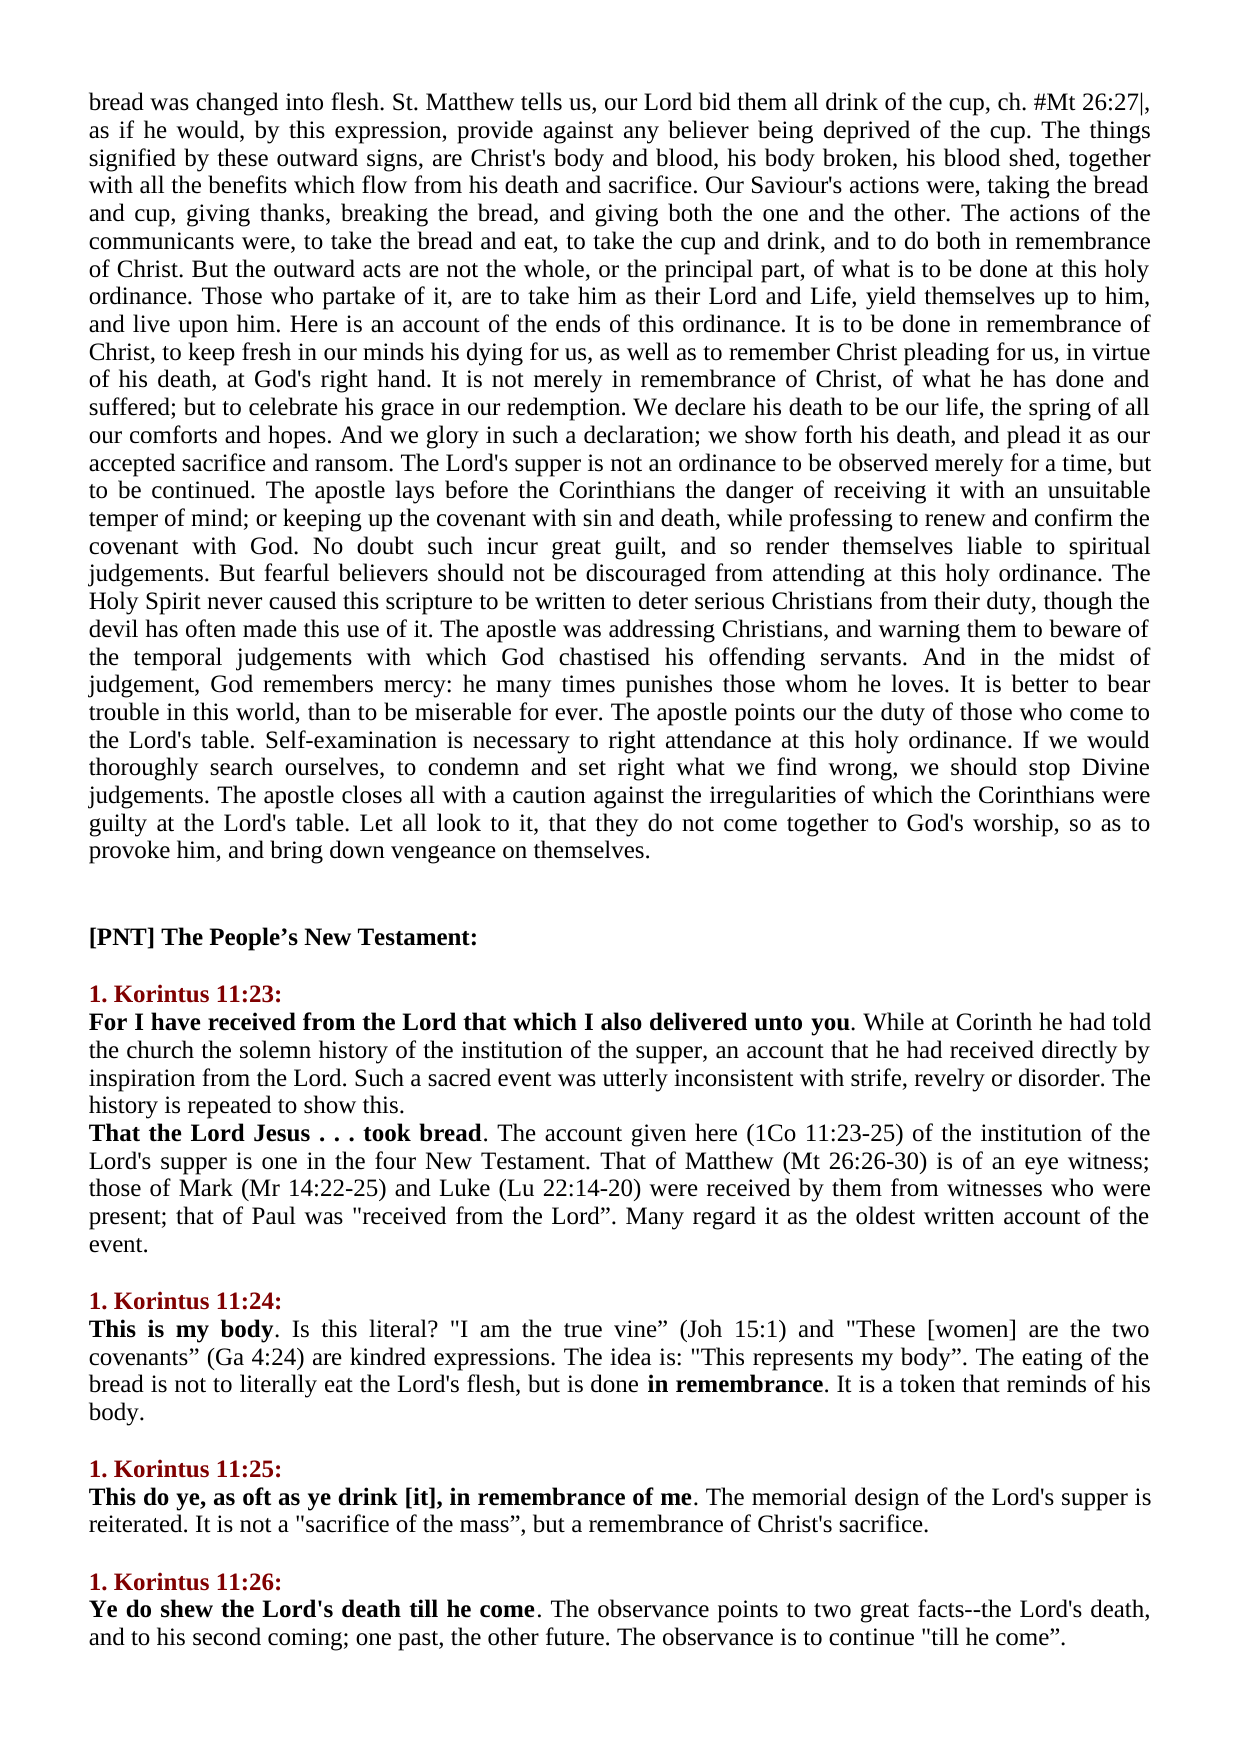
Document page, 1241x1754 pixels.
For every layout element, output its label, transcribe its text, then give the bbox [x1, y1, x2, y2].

text 1. Korintus 11:25: [88, 1455, 1152, 1483]
text [PNT] The People’s New Testament: [88, 923, 1152, 951]
text 1. Korintus 11:26: [88, 1568, 1152, 1596]
text This do ye, as oft as ye drink [it], in remembrance of me. The memorial design of the Lord's supper is reiterated. It is not a "sacrifice of the mass”, but a remembrance of Christ's sacrifice. [88, 1483, 1152, 1538]
text For I have received from the Lord that which I also delivered unto you. While at Corinth he had told the church the solemn history of the institution of the supper, an account that he had received directly by inspiration from the Lord. Such a sacred event was utterly inconsistent with strife, revelry or disorder. The history is repeated to show this. That the Lord Jesus . . . took bread. The account given here (1Co 11:23-25) of the institution of the Lord's supper is one in the four New Testament. That of Matthew (Mt 26:26-30) is of an eye witness; those of Mark (Mr 14:22-25) and Luke (Lu 22:14-20) were received by them from witnesses who were present; that of Paul was "received from the Lord”. Many regard it as the oldest written account of the event. [88, 1008, 1152, 1258]
text 1. Korintus 11:23: [88, 981, 1152, 1008]
text Ye do shew the Lord's death till he come. The observance points to two great facts--the Lord's death, and to his second coming; one past, the other future. The observance is to continue "till he come”. [88, 1596, 1152, 1651]
text This is my body. Is this literal? "I am the true vine” (Joh 15:1) and "These [women] are the two covenants” (Ga 4:24) are kindred expressions. The idea is: "This represents my body”. The eating of the bread is not to literally eat the Lord's flesh, but is done in remembrance. It is a token that reminds of his body. [88, 1315, 1152, 1426]
text 1. Korintus 11:24: [88, 1287, 1152, 1315]
text bread was changed into flesh. St. Matthew tells us, our Lord bid them all drink of the cup, ch. #Mt 26:27|, as if he would, by this expression, provide against any believer being deprived of the cup. The things signified by these outward signs, are Christ's body and blood, his body broken, his blood shed, together with all the benefits which flow from his death and sacrifice. Our Saviour's actions were, taking the bread and cup, giving thanks, breaking the bread, and giving both the one and the other. The actions of the communicants were, to take the bread and eat, to take the cup and drink, and to do both in remembrance of Christ. But the outward acts are not the whole, or the principal part, of what is to be done at this holy ordinance. Those who partake of it, are to take him as their Lord and Life, yield themselves up to him, and live upon him. Here is an account of the ends of this ordinance. It is to be done in remembrance of Christ, to keep fresh in our minds his dying for us, as well as to remember Christ pleading for us, in virtue of his death, at God's right hand. It is not merely in remembrance of Christ, of what he has done and suffered; but to celebrate his grace in our redemption. We declare his death to be our life, the spring of all our comforts and hopes. And we glory in such a declaration; we show forth his death, and plead it as our accepted sacrifice and ransom. The Lord's supper is not an ordinance to be observed merely for a time, but to be continued. The apostle lays before the Corinthians the danger of receiving it with an unsuitable temper of mind; or keeping up the covenant with sin and death, while professing to renew and confirm the covenant with God. No doubt such incur great guilt, and so render themselves liable to spiritual judgements. But fearful believers should not be discouraged from attending at this holy ordinance. The Holy Spirit never caused this scripture to be written to deter serious Christians from their duty, though the devil has often made this use of it. The apostle was addressing Christians, and warning them to beware of the temporal judgements with which God chastised his offending servants. And in the midst of judgement, God remembers mercy: he many times punishes those whom he loves. It is better to bear trouble in this world, than to be miserable for ever. The apostle points our the duty of those who come to the Lord's table. Self-examination is necessary to right attendance at this holy ordinance. If we would thoroughly search ourselves, to condemn and set right what we find wrong, we should stop Divine judgements. The apostle closes all with a caution against the irregularities of which the Corinthians were guilty at the Lord's table. Let all look to it, that they do not come together to God's worship, so as to provoke him, and bring down vengeance on themselves. [88, 88, 1152, 864]
